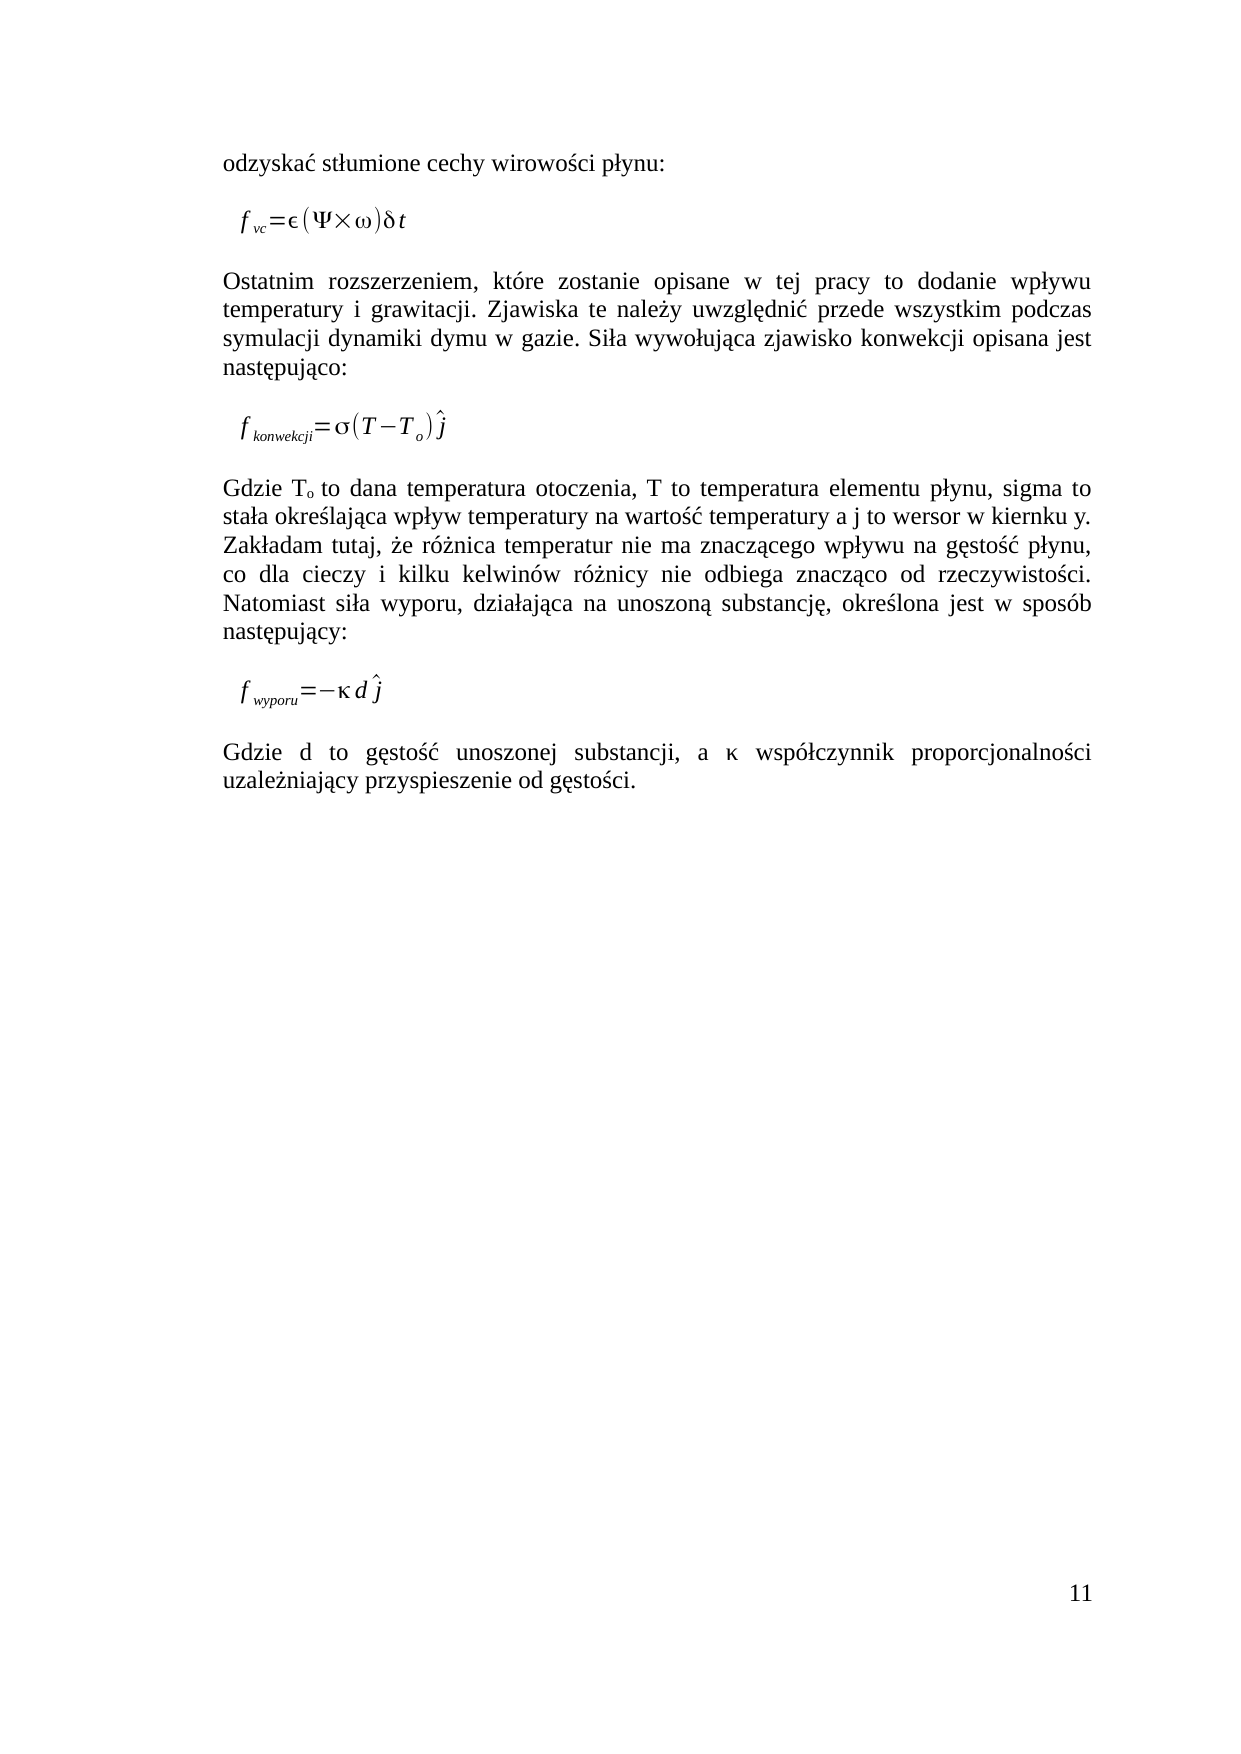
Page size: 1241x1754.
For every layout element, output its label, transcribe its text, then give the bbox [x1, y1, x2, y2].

list Gdzie d to gęstość unoszonej substancji, a κ współczynnik proporcjonalności uzależniający przyspieszenie od gęstości. [185, 737, 1093, 794]
list Ostatnim rozszerzeniem, które zostanie opisane w tej pracy to dodanie wpływu temperatury i grawitacji. Zjawiska te należy uwzględnić przede wszystkim podczas symulacji dynamiki dymu w gazie. Siła wywołująca zjawisko konwekcji opisana jest następująco: [185, 266, 1093, 381]
list odzyskać stłumione cechy wirowości płynu: [185, 148, 1093, 176]
list Gdzie To to dana temperatura otoczenia, T to temperatura elementu płynu, sigma to stała określająca wpływ temperatury na wartość temperatury a j to wersor w kiernku y. Zakładam tutaj, że różnica temperatur nie ma znaczącego wpływu na gęstość płynu, co dla cieczy i kilku kelwinów różnicy nie odbiega znacząco od rzeczywistości. Natomiast siła wyporu, działająca na unoszoną substancję, określona jest w sposób następujący: [185, 473, 1093, 645]
